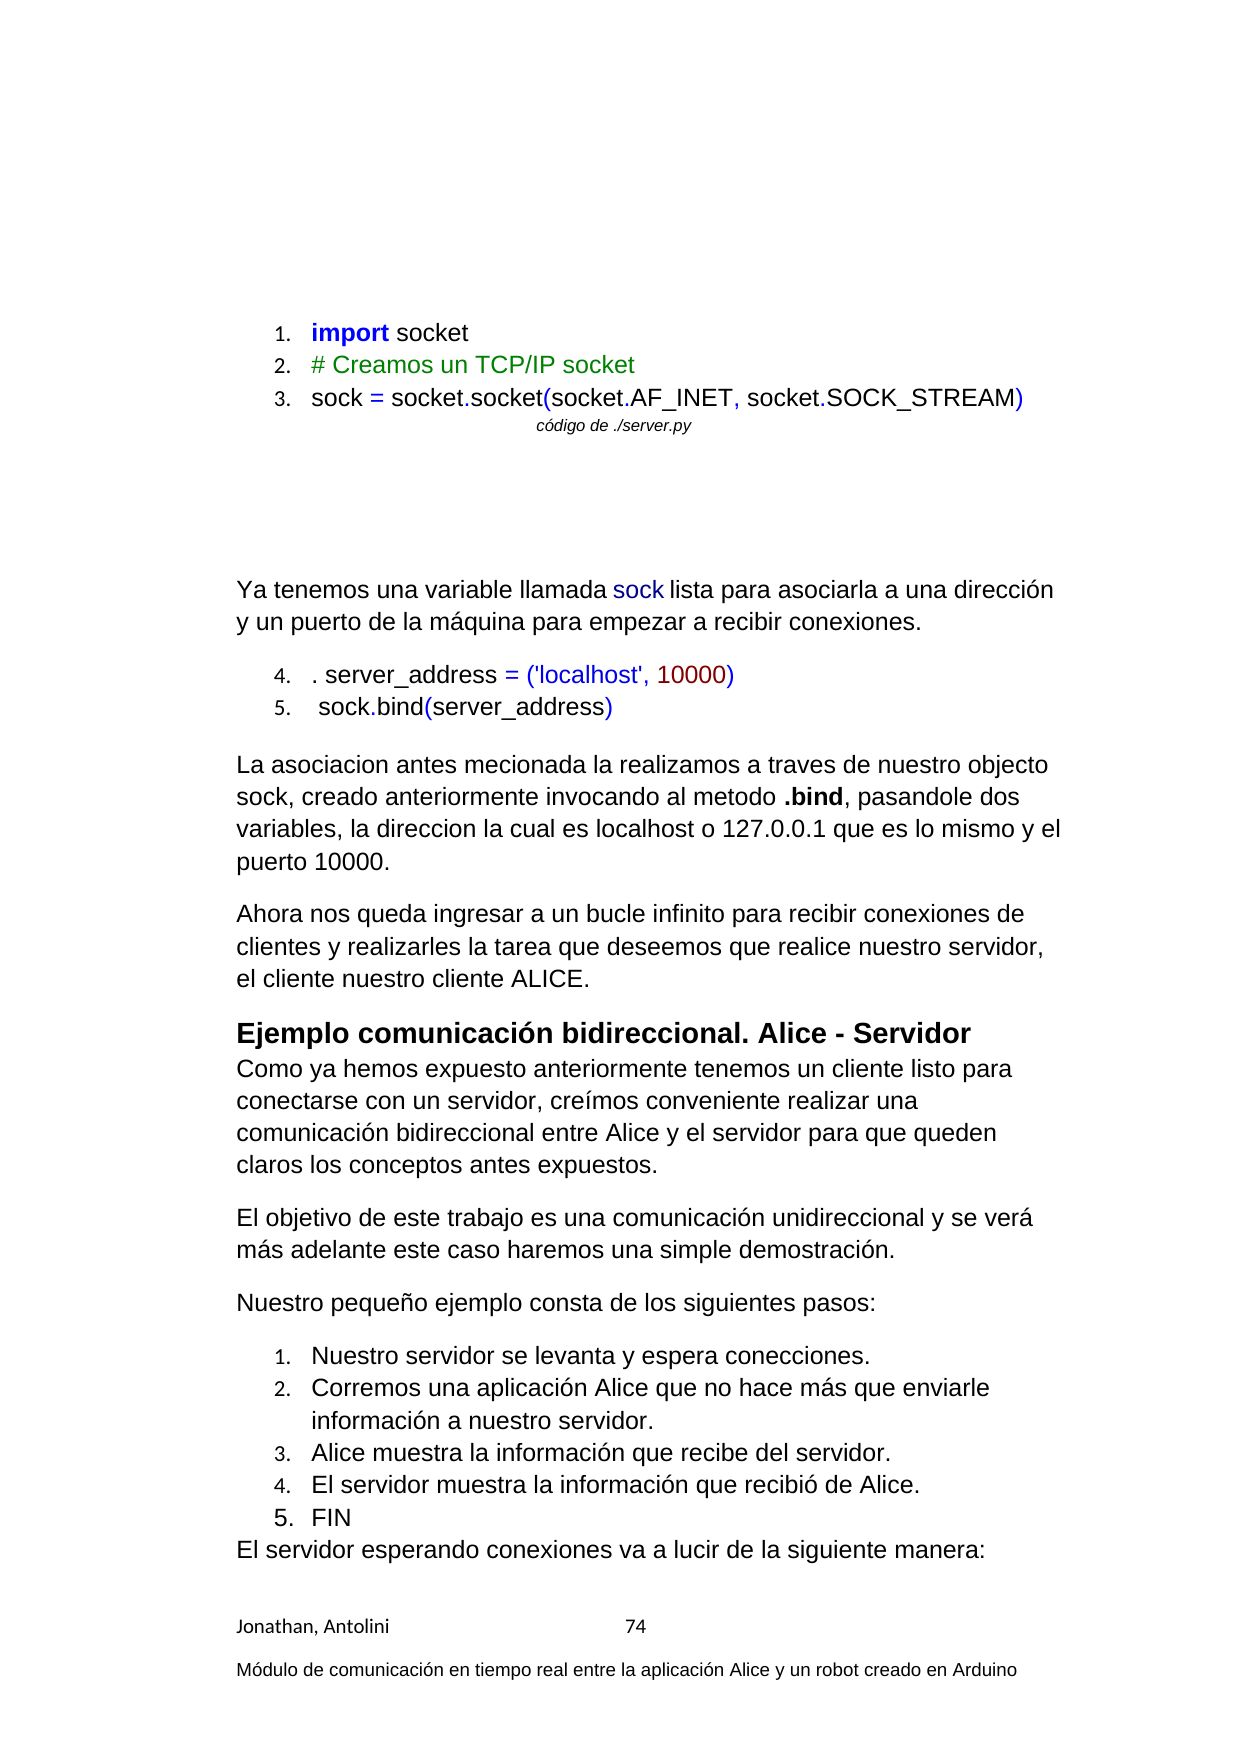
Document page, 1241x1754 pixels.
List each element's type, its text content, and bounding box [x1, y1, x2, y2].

text Ahora nos queda ingresar a un bucle infinito para recibir conexiones de clientes y realizarles la tarea que deseemos que realice nuestro servidor, el cliente nuestro cliente ALICE. [236, 900, 1063, 992]
text Como ya hemos expuesto anteriormente tenemos un cliente listo para conectarse con un servidor, creímos conveniente realizar una comunicación bidireccional entre Alice y el servidor para que queden claros los conceptos antes expuestos. [236, 1055, 1063, 1179]
text El objetivo de este trabajo es una comunicación unidireccional y se verá más adelante este caso haremos una simple demostración. [236, 1204, 1063, 1264]
text El servidor esperando conexiones va a lucir de la siguiente manera: [236, 1536, 1063, 1564]
list sock = socket.socket(socket.AF_INET, socket.SOCK_STREAM) [274, 384, 1063, 412]
subtitle Ejemplo comunicación bidireccional. Alice - Servidor [236, 1017, 1063, 1050]
list # Creamos un TCP/IP socket [274, 351, 1063, 379]
text código de ./server.py [461, 416, 1063, 435]
list sock.bind(server_address) [274, 693, 1063, 748]
list . server_address = ('localhost', 10000) [274, 660, 1063, 689]
list El servidor muestra la información que recibió de Alice. [274, 1471, 1063, 1500]
list Alice muestra la información que recibe del servidor. [274, 1439, 1063, 1467]
list FIN [274, 1504, 1063, 1532]
text Nuestro pequeño ejemplo consta de los siguientes pasos: [236, 1289, 1063, 1317]
list Nuestro servidor se levanta y espera conecciones. [274, 1342, 1063, 1370]
list Corremos una aplicación Alice que no hace más que enviarle información a nuestro servidor. [274, 1374, 1063, 1435]
text La asociacion antes mecionada la realizamos a traves de nuestro objecto sock, creado anteriormente invocando al metodo .bind, pasandole dos variables, la direccion la cual es localhost o 127.0.0.1 que es lo mismo y el puerto 10000. [236, 751, 1063, 875]
list import socket [274, 319, 1063, 347]
text Ya tenemos una variable llamada sock lista para asociarla a una dirección y un puerto de la máquina para empezar a recibir conexiones. [236, 575, 1063, 635]
